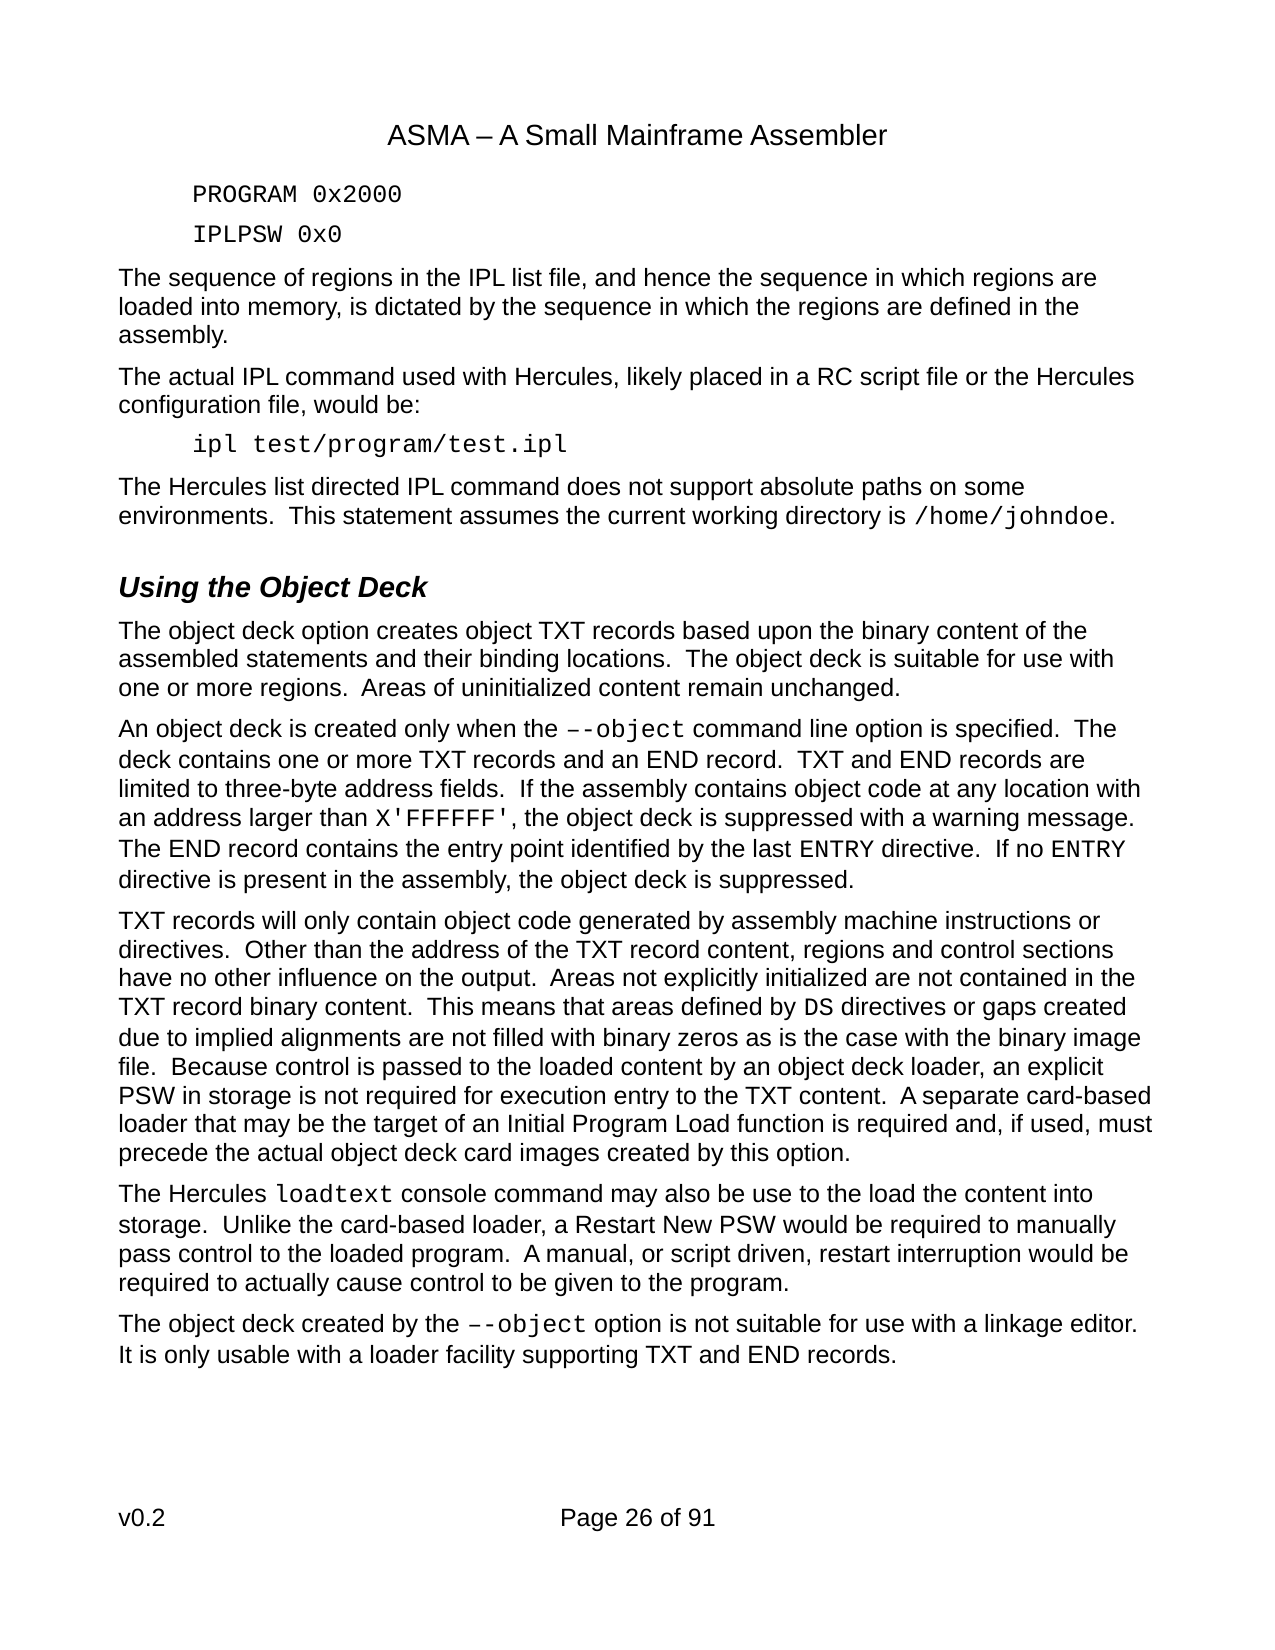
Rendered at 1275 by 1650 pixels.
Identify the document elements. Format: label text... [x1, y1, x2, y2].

text PROGRAM 0x2000 [192, 181, 1157, 209]
text IPLPSW 0x0 [192, 222, 1157, 250]
text The Hercules list directed IPL command does not support absolute paths on some environments. This statement assumes the current working directory is /home/johndoe. [118, 472, 1157, 532]
text TXT records will only contain object code generated by assembly machine instructions or directives. Other than the address of the TXT record content, regions and control sections have no other influence on the output. Areas not explicitly initialized are not contained in the TXT record binary content. This means that areas defined by DS directives or gaps created due to implied alignments are not filled with binary zeros as is the case with the binary image file. Because control is passed to the loaded content by an object deck loader, an explicit PSW in storage is not required for execution entry to the TXT content. A separate card-based loader that may be the target of an Initial Program Load function is required and, if used, must precede the actual object deck card images created by this option. [118, 906, 1157, 1167]
text The Hercules loadtext console command may also be use to the load the content into storage. Unlike the card-based loader, a Restart New PSW would be required to manually pass control to the loaded program. A manual, or script driven, restart interruption would be required to actually cause control to be given to the program. [118, 1179, 1157, 1297]
text An object deck is created only when the –-object command line option is specified. The deck contains one or more TXT records and an END record. TXT and END records are limited to three-byte address fields. If the assembly contains object code at any location with an address larger than X'FFFFFF', the object deck is suppressed with a warning message. The END record contains the entry point identified by the last ENTRY directive. If no ENTRY directive is present in the assembly, the object deck is suppressed. [118, 714, 1157, 893]
text ipl test/program/test.ipl [192, 432, 1157, 460]
subtitle Using the Object Deck [118, 569, 1157, 603]
text The actual IPL command used with Hercules, likely placed in a RC script file or the Hercules configuration file, would be: [118, 362, 1157, 419]
text The object deck option creates object TXT records based upon the binary content of the assembled statements and their binding locations. The object deck is suitable for use with one or more regions. Areas of uninitialized content remain unchanged. [118, 616, 1157, 702]
text The sequence of regions in the IPL list file, and hence the sequence in which regions are loaded into memory, is dictated by the sequence in which the regions are defined in the assembly. [118, 263, 1157, 349]
text The object deck created by the –-object option is not suitable for use with a linkage editor. It is only usable with a loader facility supporting TXT and END records. [118, 1309, 1157, 1369]
